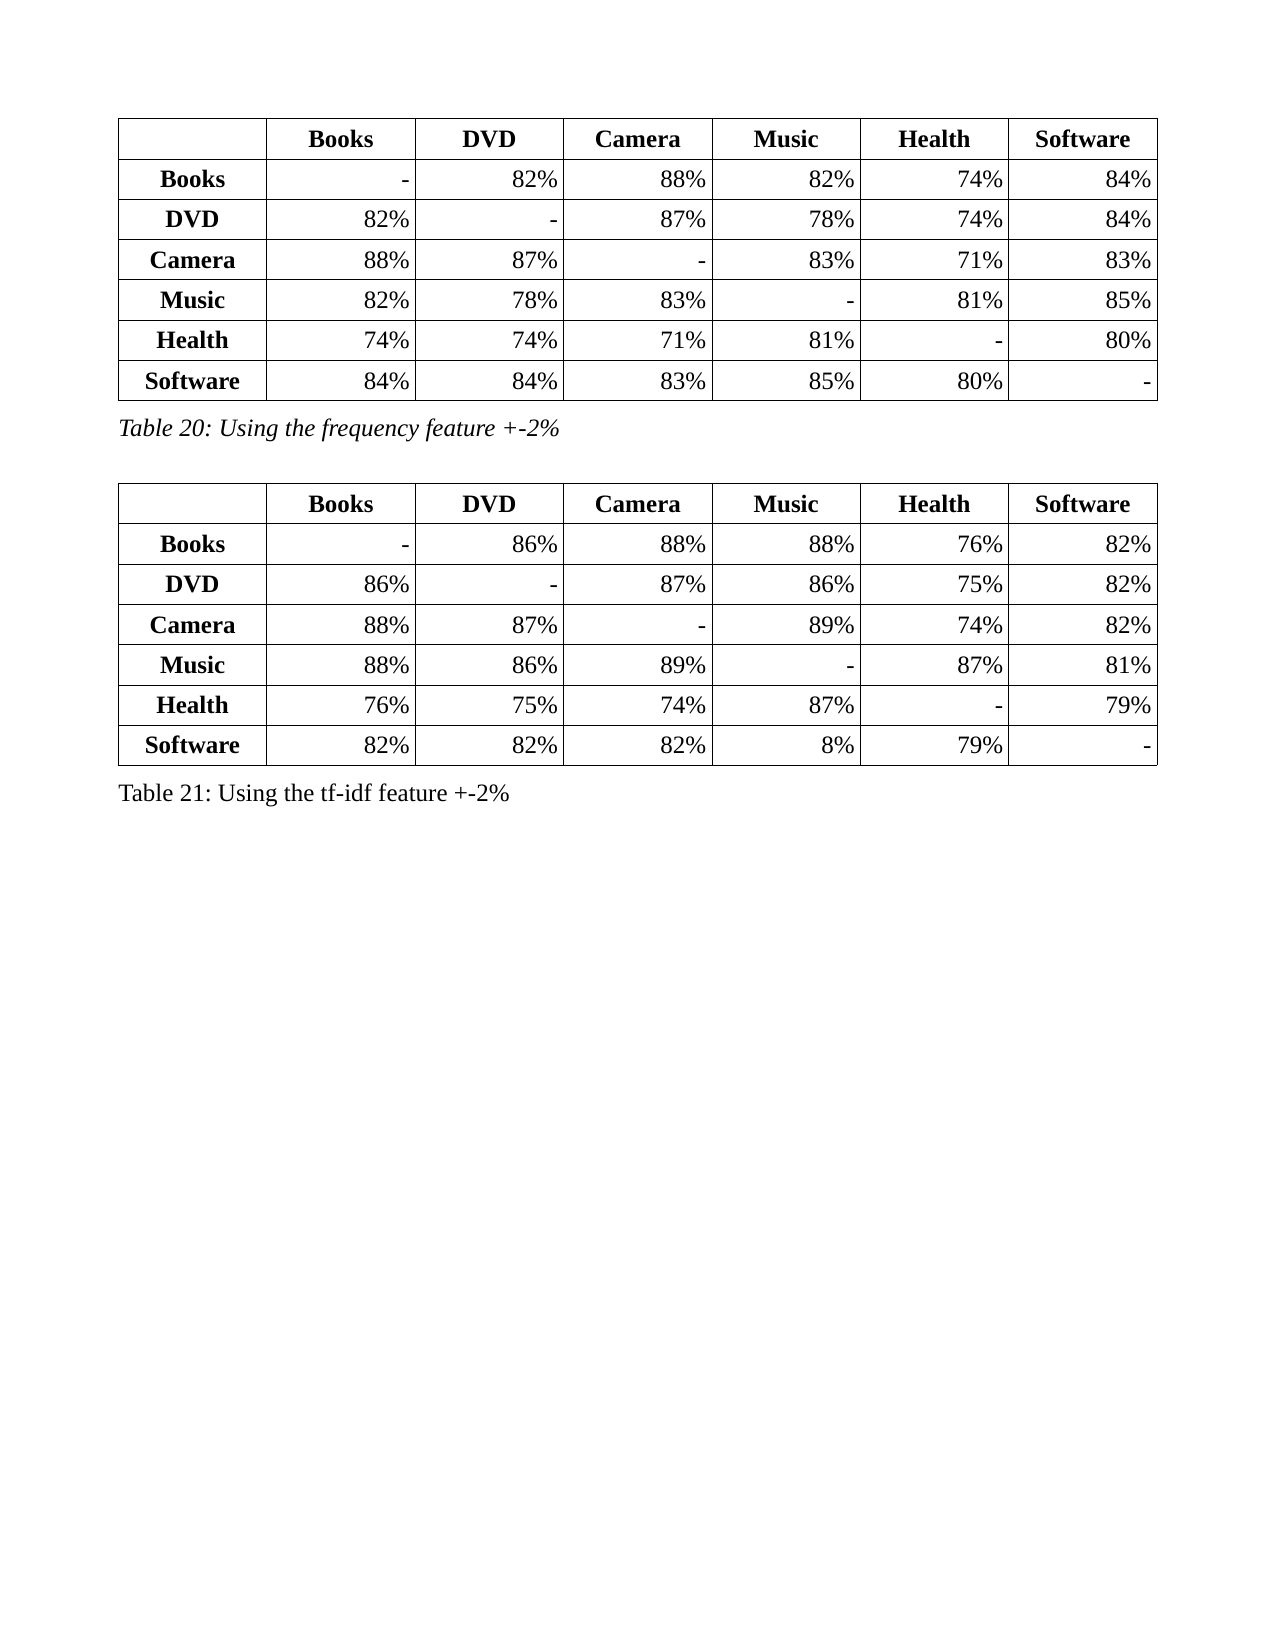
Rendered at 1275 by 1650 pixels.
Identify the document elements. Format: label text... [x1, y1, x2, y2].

table_cell 74% [861, 160, 1008, 199]
table_cell Camera [119, 605, 266, 644]
table_cell 89% [564, 645, 712, 684]
table_cell 86% [267, 565, 415, 604]
table_cell 74% [416, 321, 563, 360]
table_cell - [713, 280, 860, 320]
table_cell 78% [713, 200, 860, 239]
table_cell 83% [713, 240, 860, 279]
table_cell 74% [861, 200, 1008, 239]
table_cell 81% [861, 280, 1008, 320]
table_cell - [713, 645, 860, 684]
table_cell 89% [713, 605, 860, 644]
table_cell 75% [416, 686, 563, 725]
table_cell DVD [119, 200, 266, 239]
table_header Books [267, 484, 415, 523]
table_cell 86% [416, 645, 563, 684]
table_cell - [564, 240, 712, 279]
table_cell - [267, 524, 415, 563]
table_header Camera [564, 119, 712, 158]
table_cell 88% [267, 645, 415, 684]
table_cell Camera [119, 240, 266, 279]
table_cell 71% [564, 321, 712, 360]
table_cell 87% [564, 200, 712, 239]
table_cell 82% [713, 160, 860, 199]
table_cell DVD [119, 565, 266, 604]
table_cell 74% [267, 321, 415, 360]
table_cell 87% [713, 686, 860, 725]
table_cell 84% [1009, 160, 1157, 199]
table_cell 88% [564, 524, 712, 563]
table_cell 82% [1009, 605, 1157, 644]
table_header Books [267, 119, 415, 158]
table_header Health [861, 119, 1008, 158]
table_cell 85% [713, 361, 860, 400]
table_cell - [1009, 361, 1157, 400]
table_header DVD [416, 119, 563, 158]
table_cell 82% [416, 160, 563, 199]
table_cell 88% [713, 524, 860, 563]
table_cell Books [119, 524, 266, 563]
table_cell - [861, 321, 1008, 360]
table_cell 88% [267, 605, 415, 644]
table_header DVD [416, 484, 563, 523]
table_cell 81% [713, 321, 860, 360]
table_cell 80% [861, 361, 1008, 400]
table_cell 85% [1009, 280, 1157, 320]
table_header Music [713, 119, 860, 158]
table_cell 74% [861, 605, 1008, 644]
table_cell 87% [564, 565, 712, 604]
table_cell Software [119, 726, 266, 765]
table_cell 82% [267, 200, 415, 239]
table_cell 86% [416, 524, 563, 563]
table_cell 84% [267, 361, 415, 400]
table_header Software [1009, 484, 1157, 523]
table_cell 81% [1009, 645, 1157, 684]
table_cell 82% [267, 726, 415, 765]
table_cell 82% [416, 726, 563, 765]
table_cell 71% [861, 240, 1008, 279]
table_cell 87% [416, 605, 563, 644]
table_cell 83% [1009, 240, 1157, 279]
table_cell 82% [267, 280, 415, 320]
table_cell 82% [564, 726, 712, 765]
table_cell 82% [1009, 565, 1157, 604]
table_cell 75% [861, 565, 1008, 604]
table_cell 78% [416, 280, 563, 320]
table_header Health [861, 484, 1008, 523]
table_cell 74% [564, 686, 712, 725]
table_header [119, 484, 266, 523]
text Table 21: Using the tf-idf feature +-2% [118, 778, 1157, 806]
table_cell 83% [564, 361, 712, 400]
table_cell - [416, 200, 563, 239]
table_cell 84% [1009, 200, 1157, 239]
table_cell 88% [564, 160, 712, 199]
table_header [119, 119, 266, 158]
table_header Camera [564, 484, 712, 523]
table_cell 87% [861, 645, 1008, 684]
table_cell Health [119, 686, 266, 725]
table_cell 84% [416, 361, 563, 400]
table_cell 88% [267, 240, 415, 279]
table_cell 76% [861, 524, 1008, 563]
table_cell 82% [1009, 524, 1157, 563]
table_cell - [564, 605, 712, 644]
table_cell 76% [267, 686, 415, 725]
table_cell 87% [416, 240, 563, 279]
table_cell 83% [564, 280, 712, 320]
table_cell 86% [713, 565, 860, 604]
table_cell - [267, 160, 415, 199]
table_cell Music [119, 280, 266, 320]
table_cell Books [119, 160, 266, 199]
table_cell 8% [713, 726, 860, 765]
table_header Software [1009, 119, 1157, 158]
table_cell - [416, 565, 563, 604]
text Table 20: Using the frequency feature +-2% [118, 413, 1157, 442]
table_cell Health [119, 321, 266, 360]
table_cell - [861, 686, 1008, 725]
table_cell 79% [861, 726, 1008, 765]
table_header Music [713, 484, 860, 523]
table_cell 79% [1009, 686, 1157, 725]
table_cell - [1009, 726, 1157, 765]
table_cell 80% [1009, 321, 1157, 360]
table_cell Music [119, 645, 266, 684]
table_cell Software [119, 361, 266, 400]
